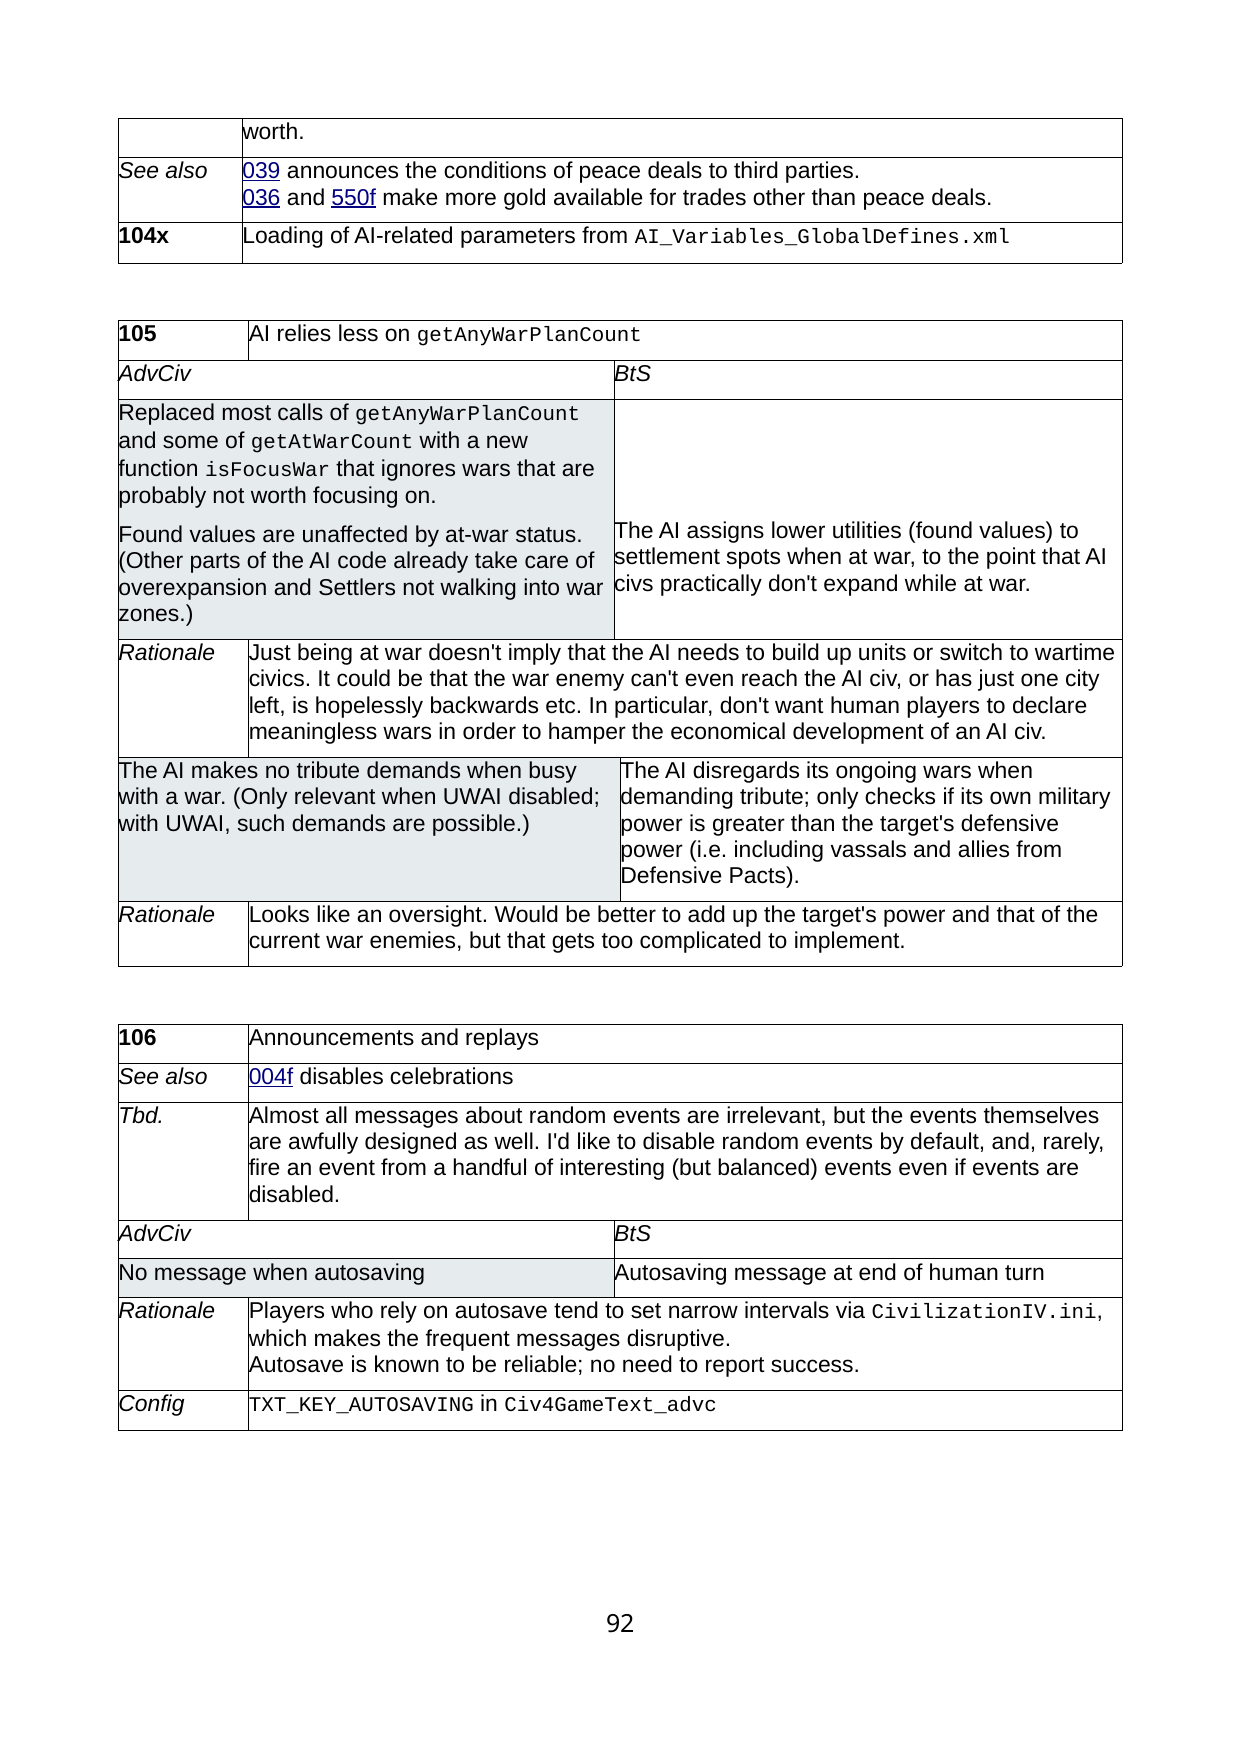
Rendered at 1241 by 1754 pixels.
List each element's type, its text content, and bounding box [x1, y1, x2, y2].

table_cell 104x [119, 223, 242, 262]
table_cell BtS [615, 361, 1122, 399]
table_header 106 [119, 1025, 248, 1063]
table_cell Autosaving message at end of human turn [615, 1259, 1122, 1297]
table_cell Looks like an oversight. Would be better to add up the target's power and that of the current war enemies, but that gets too complicated to implement. [249, 902, 1122, 966]
table_cell Rationale [119, 1298, 248, 1390]
table_cell Rationale [119, 640, 248, 757]
table_cell Players who rely on autosave tend to set narrow intervals via CivilizationIV.ini, which makes the frequent messages disruptive. Autosave is known to be reliable; no need to report success. [249, 1298, 1122, 1390]
table_cell See also [119, 1064, 248, 1102]
table_cell AdvCiv [119, 1221, 614, 1258]
table_cell No message when autosaving [119, 1259, 614, 1297]
table_cell Config [119, 1391, 248, 1430]
table_cell Tbd. [119, 1103, 248, 1219]
table_cell 039 announces the conditions of peace deals to third parties. 036 and 550f make more gold available for trades other than peace deals. [243, 158, 1122, 222]
table_cell worth. [243, 119, 1122, 157]
table_cell The AI disregards its ongoing wars when demanding tribute; only checks if its own military power is greater than the target's defensive power (i.e. including vassals and allies from Defensive Pacts). [621, 758, 1122, 901]
table_cell Loading of AI-related parameters from AI_Variables_GlobalDefines.xml [243, 223, 1122, 262]
table_header AI relies less on getAnyWarPlanCount [249, 321, 1122, 360]
table_cell 004f disables celebrations [249, 1064, 1122, 1102]
table_cell Almost all messages about random events are irrelevant, but the events themselves are awfully designed as well. I'd like to disable random events by default, and, rarely, fire an event from a handful of interesting (but balanced) events even if events are disabled. [249, 1103, 1122, 1219]
table_cell AdvCiv [119, 361, 614, 399]
table_cell Just being at war doesn't imply that the AI needs to build up units or switch to wartime civics. It could be that the war enemy can't even reach the AI civ, or has just one city left, is hopelessly backwards etc. In particular, don't want human players to declare meaningless wars in order to hamper the economical development of an AI civ. [249, 640, 1122, 757]
table_cell BtS [615, 1221, 1122, 1258]
table_cell See also [119, 158, 242, 222]
table_cell Replaced most calls of getAnyWarPlanCount and some of getAtWarCount with a new function isFocusWar that ignores wars that are probably not worth focusing on. Found values are unaffected by at-war status. (Other parts of the AI code already take care of overexpansion and Settlers not walking into war zones.) [119, 400, 614, 639]
table_cell The AI assigns lower utilities (found values) to settlement spots when at war, to the point that AI civs practically don't expand while at war. [615, 400, 1122, 639]
table_cell TXT_KEY_AUTOSAVING in Civ4GameText_advc [249, 1391, 1122, 1430]
table_cell The AI makes no tribute demands when busy with a war. (Only relevant when UWAI disabled; with UWAI, such demands are possible.) [119, 758, 620, 901]
table_header Announcements and replays [249, 1025, 1122, 1063]
table_header 105 [119, 321, 248, 360]
table_cell [119, 119, 242, 157]
table_cell Rationale [119, 902, 248, 966]
